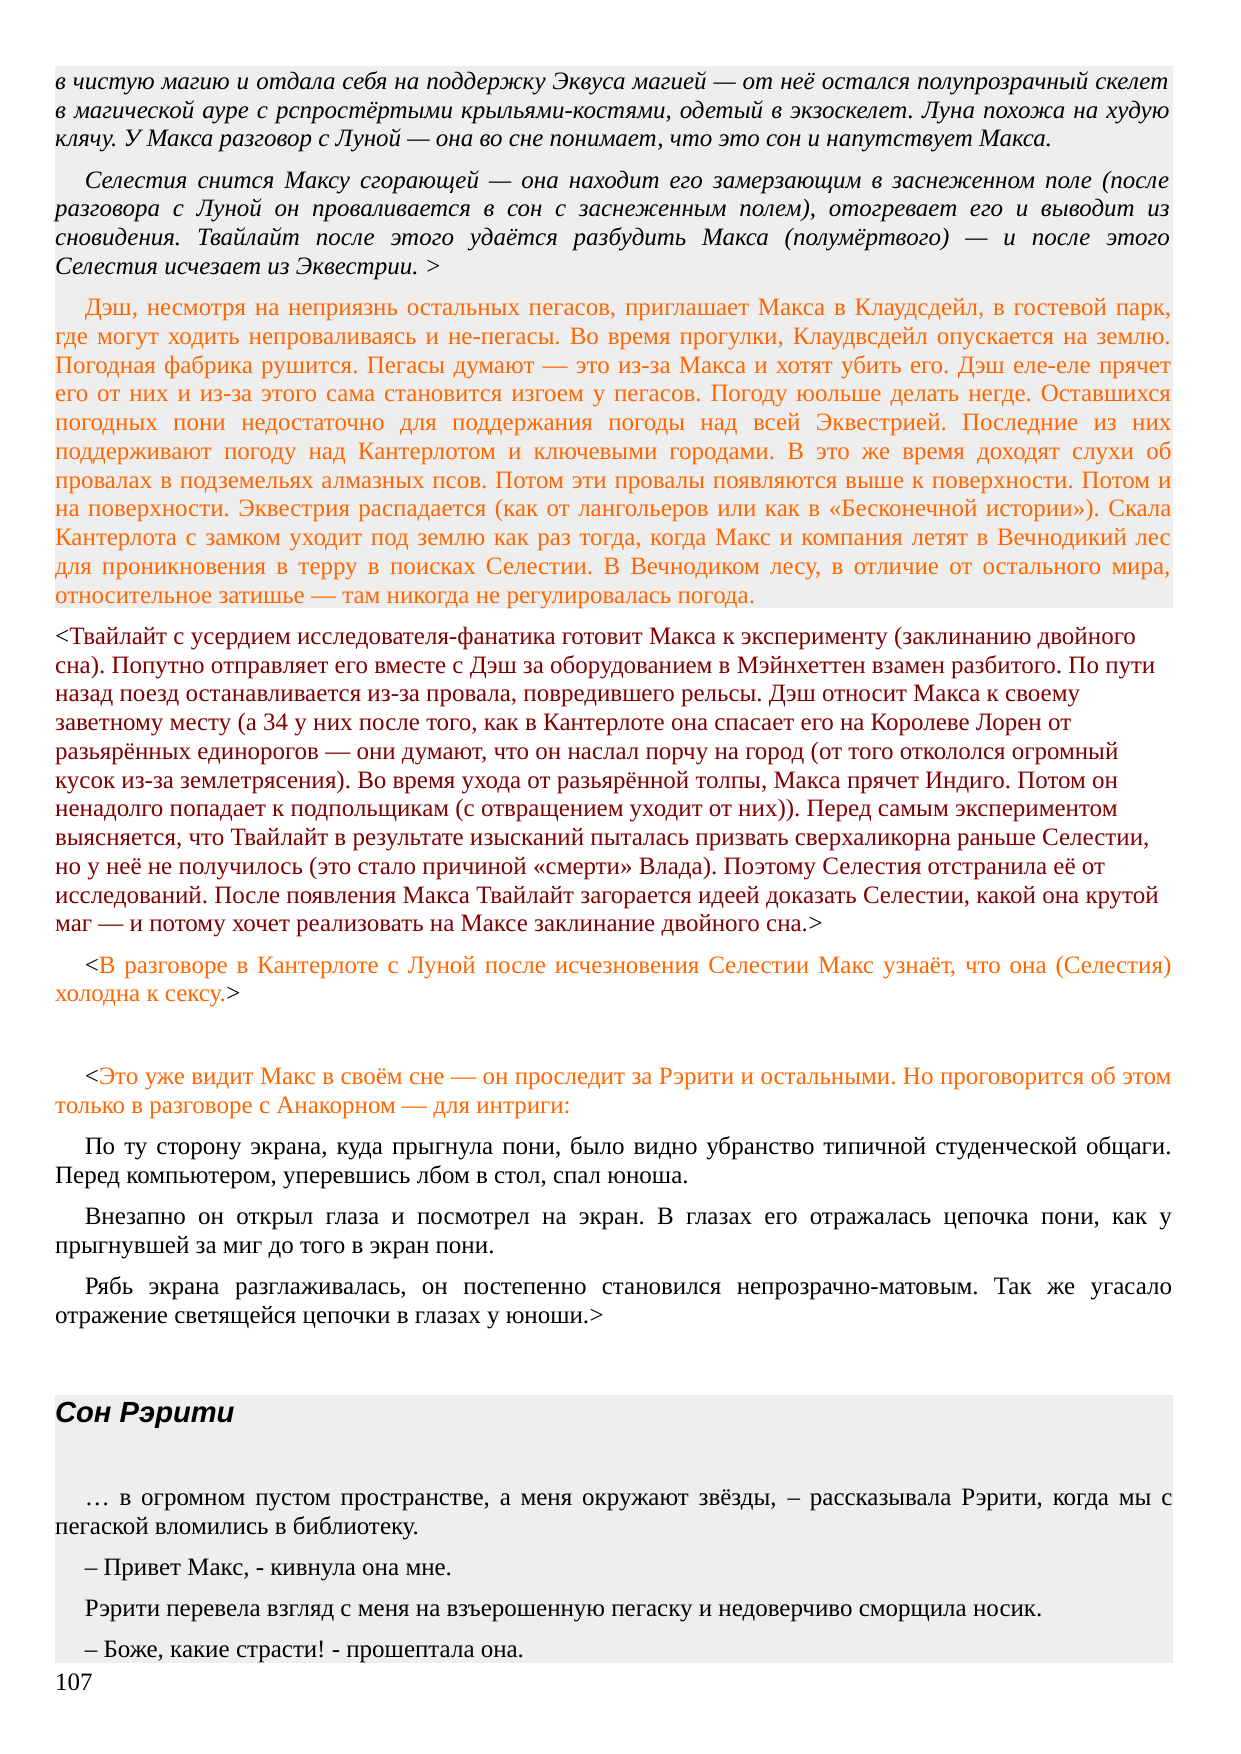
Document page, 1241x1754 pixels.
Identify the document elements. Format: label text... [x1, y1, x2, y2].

text в чистую магию и отдала себя на поддержку Эквуса магией — от неё остался полупрозрачный скелет в магической ауре с рспростёртыми крыльями-костями, одетый в экзоскелет. Луна похожа на худую клячу. У Макса разговор с Луной — она во сне понимает, что это сон и напутствует Макса. [55, 66, 1173, 152]
text Внезапно он открыл глаза и посмотрел на экран. В глазах его отражалась цепочка пони, как у прыгнувшей за миг до того в экран пони. [55, 1201, 1173, 1258]
text Дэш, несмотря на неприязнь остальных пегасов, приглашает Макса в Клаудсдейл, в гостевой парк, где могут ходить непроваливаясь и не-пегасы. Во время прогулки, Клаудвсдейл опускается на землю. Погодная фабрика рушится. Пегасы думают — это из-за Макса и хотят убить его. Дэш еле-еле прячет его от них и из-за этого сама становится изгоем у пегасов. Погоду юольше делать негде. Оставшихся погодных пони недостаточно для поддержания погоды над всей Эквестрией. Последние из них поддерживают погоду над Кантерлотом и ключевыми городами. В это же время доходят слухи об провалах в подземельях алмазных псов. Потом эти провалы появляются выше к поверхности. Потом и на поверхности. Эквестрия распадается (как от лангольеров или как в «Бесконечной истории»). Скала Кантерлота с замком уходит под землю как раз тогда, когда Макс и компания летят в Вечнодикий лес для проникновения в терру в поисках Селестии. В Вечнодиком лесу, в отличие от остального мира, относительное затишье — там никогда не регулировалась погода. [55, 292, 1173, 608]
text По ту сторону экрана, куда прыгнула пони, было видно убранство типичной студенческой общаги. Перед компьютером, уперевшись лбом в стол, спал юноша. [55, 1131, 1173, 1188]
text Рябь экрана разглаживалась, он постепенно становился непрозрачно-матовым. Так же угасало отражение светящейся цепочки в глазах у юноши.> [55, 1271, 1173, 1328]
subtitle Сон Рэрити [55, 1395, 1173, 1428]
text <Это уже видит Макс в своём сне — он проследит за Рэрити и остальными. Но проговорится об этом только в разговоре с Анакорном — для интриги: [55, 1061, 1173, 1118]
text Рэрити перевела взгляд с меня на взъерошенную пегаску и недоверчиво сморщила носик. [55, 1593, 1173, 1622]
text – Боже, какие страсти! - прошептала она. [55, 1634, 1173, 1663]
text Селестия снится Максу сгорающей — она находит его замерзающим в заснеженном поле (после разговора с Луной он проваливается в сон с заснеженным полем), отогревает его и выводит из сновидения. Твайлайт после этого удаётся разбудить Макса (полумёртвого) — и после этого Селестия исчезает из Эквестрии. > [55, 165, 1173, 280]
text <Твайлайт с усердием исследователя-фанатика готовит Макса к эксперименту (заклинанию двойного сна). Попутно отправляет его вместе с Дэш за оборудованием в Мэйнхеттен взамен разбитого. По пути назад поезд останавливается из-за провала, повредившего рельсы. Дэш относит Макса к своему заветному месту (а 34 у них после того, как в Кантерлоте она спасает его на Королеве Лорен от разьярённых единорогов — они думают, что он наслал порчу на город (от того откололся огромный кусок из-за землетрясения). Во время ухода от разьярённой толпы, Макса прячет Индиго. Потом он ненадолго попадает к подпольщикам (с отвращением уходит от них)). Перед самым экспериментом выясняется, что Твайлайт в результате изысканий пыталась призвать сверхаликорна раньше Селестии, но у неё не получилось (это стало причиной «смерти» Влада). Поэтому Селестия отстранила её от исследований. После появления Макса Твайлайт загорается идеей доказать Селестии, какой она крутой маг — и потому хочет реализовать на Максе заклинание двойного сна.> [55, 621, 1173, 937]
text <В разговоре в Кантерлоте с Луной после исчезновения Селестии Макс узнаёт, что она (Селестия) холодна к сексу.> [55, 950, 1173, 1007]
text – Привет Макс, - кивнула она мне. [55, 1552, 1173, 1581]
text … в огромном пустом пространстве, а меня окружают звёзды, – рассказывала Рэрити, когда мы с пегаской вломились в библиотеку. [55, 1482, 1173, 1539]
